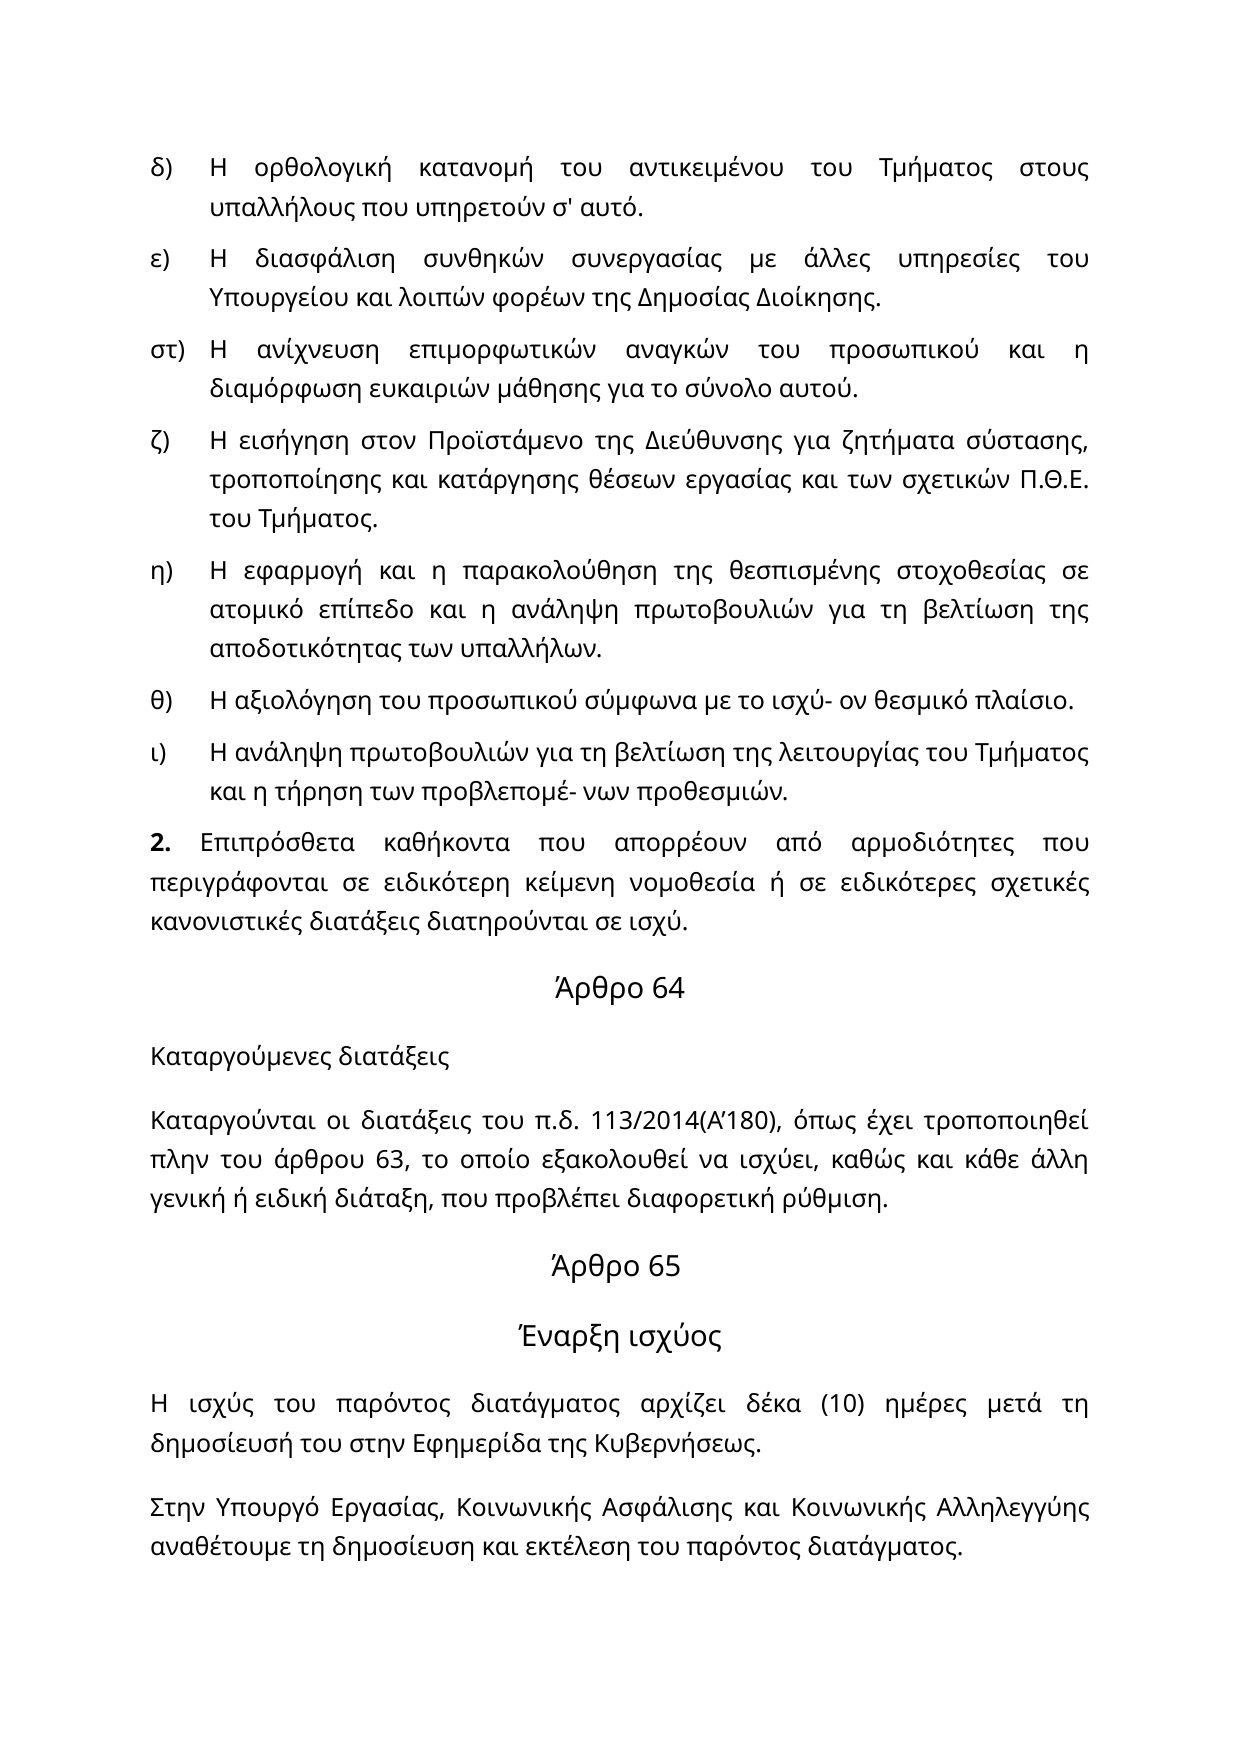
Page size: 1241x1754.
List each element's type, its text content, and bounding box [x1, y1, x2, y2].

list ε) Η διασφάλιση συνθηκών συνεργασίας με άλλες υπηρεσίες του Υπουργείου και λοιπών φορέων της Δημοσίας Διοίκησης. [150, 241, 1090, 314]
text Στην Υπουργό Εργασίας, Κοινωνικής Ασφάλισης και Κοινωνικής Αλληλεγγύης αναθέτουμε τη δημοσίευση και εκτέλεση του παρόντος διατάγματος. [150, 1489, 1090, 1563]
subtitle Άρθρο 64 [150, 967, 1090, 1007]
list ι) Η ανάληψη πρωτοβουλιών για τη βελτίωση της λειτουργίας του Τμήματος και η τήρηση των προβλεπομέ- νων προθεσμιών. [150, 734, 1090, 807]
text Καταργούμενες διατάξεις [150, 1038, 1090, 1072]
list θ) Η αξιολόγηση του προσωπικού σύμφωνα με το ισχύ- ον θεσμικό πλαίσιο. [150, 682, 1090, 717]
text 2. Επιπρόσθετα καθήκοντα που απορρέουν από αρμοδιότητες που περιγράφονται σε ειδικότερη κείμενη νομοθεσία ή σε ειδικότερες σχετικές κανονιστικές διατάξεις διατηρούνται σε ισχύ. [150, 825, 1090, 937]
list η) Η εφαρμογή και η παρακολούθηση της θεσπισμένης στοχοθεσίας σε ατομικό επίπεδο και η ανάληψη πρωτοβουλιών για τη βελτίωση της αποδοτικότητας των υπαλλήλων. [150, 552, 1090, 665]
subtitle Έναρξη ισχύος [150, 1315, 1090, 1355]
subtitle Άρθρο 65 [150, 1245, 1090, 1284]
text Καταργούνται οι διατάξεις του π.δ. 113/2014(Α’180), όπως έχει τροποποιηθεί πλην του άρθρου 63, το οποίο εξακολουθεί να ισχύει, καθώς και κάθε άλλη γενική ή ειδική διάταξη, που προβλέπει διαφορετική ρύθμιση. [150, 1102, 1090, 1215]
list δ) Η ορθολογική κατανομή του αντικειμένου του Τμήματος στους υπαλλήλους που υπηρετούν σ' αυτό. [150, 150, 1090, 223]
list ζ) Η εισήγηση στον Προϊστάμενο της Διεύθυνσης για ζητήματα σύστασης, τροποποίησης και κατάργησης θέσεων εργασίας και των σχετικών Π.Θ.Ε. του Τμήματος. [150, 422, 1090, 535]
list στ) Η ανίχνευση επιμορφωτικών αναγκών του προσωπικού και η διαμόρφωση ευκαιριών μάθησης για το σύνολο αυτού. [150, 332, 1090, 405]
text Η ισχύς του παρόντος διατάγματος αρχίζει δέκα (10) ημέρες μετά τη δημοσίευσή του στην Εφημερίδα της Κυβερνήσεως. [150, 1386, 1090, 1459]
